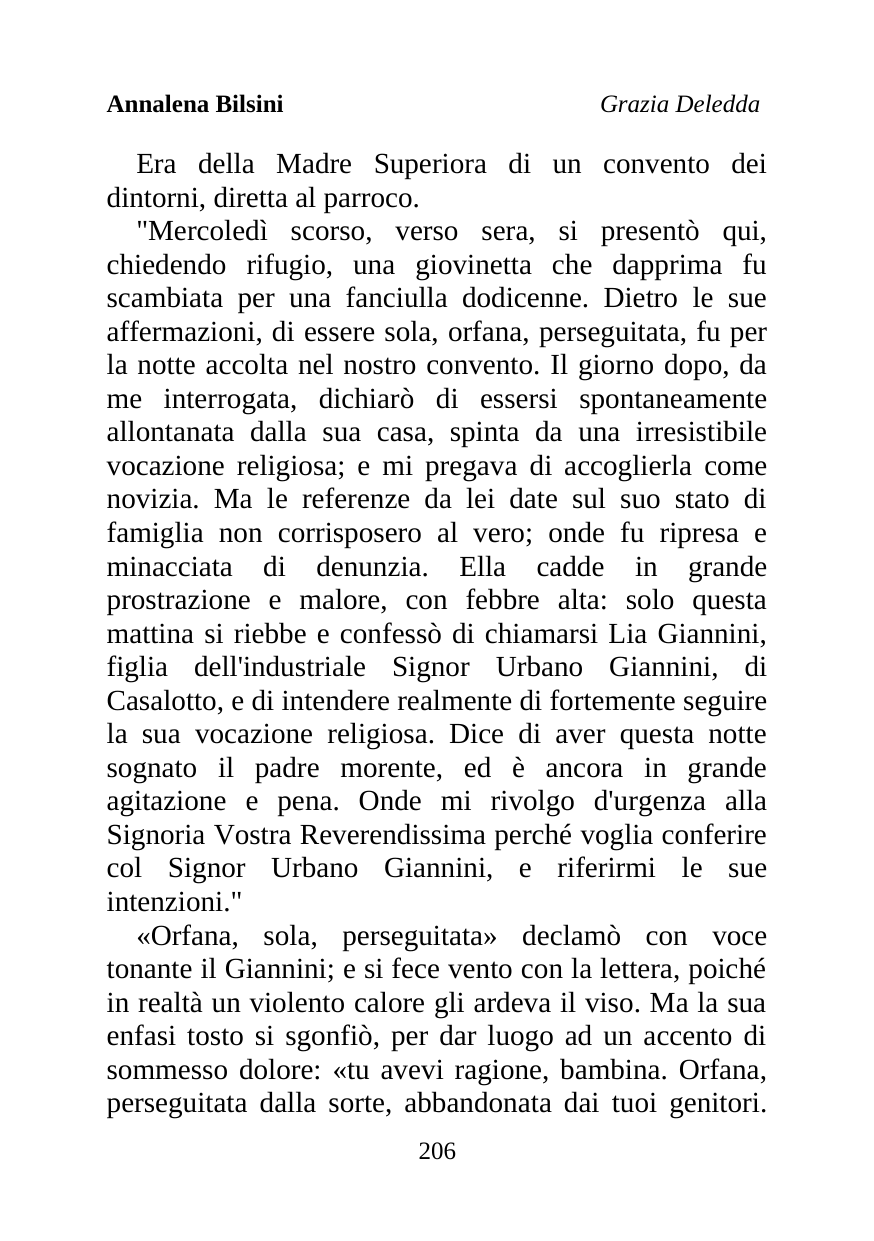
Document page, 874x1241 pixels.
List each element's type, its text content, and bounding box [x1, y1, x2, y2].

text «Orfana, sola, perseguitata» declamò con voce tonante il Giannini; e si fece vento con la lettera, poiché in realtà un violento calore gli ardeva il viso. Ma la sua enfasi tosto si sgonfiò, per dar luogo ad un accento di sommesso dolore: «tu avevi ragione, bambina. Orfana, perseguitata dalla sorte, abbandonata dai tuoi genitori. [106, 918, 768, 1119]
text "Mercoledì scorso, verso sera, si presentò qui, chiedendo rifugio, una giovinetta che dapprima fu scambiata per una fanciulla dodicenne. Dietro le sue affermazioni, di essere sola, orfana, perseguitata, fu per la notte accolta nel nostro convento. Il giorno dopo, da me interrogata, dichiarò di essersi spontaneamente allontanata dalla sua casa, spinta da una irresistibile vocazione religiosa; e mi pregava di accoglierla come novizia. Ma le referenze da lei date sul suo stato di famiglia non corrisposero al vero; onde fu ripresa e minacciata di denunzia. Ella cadde in grande prostrazione e malore, con febbre alta: solo questa mattina si riebbe e confessò di chiamarsi Lia Giannini, figlia dell'industriale Signor Urbano Giannini, di Casalotto, e di intendere realmente di fortemente seguire la sua vocazione religiosa. Dice di aver questa notte sognato il padre morente, ed è ancora in grande agitazione e pena. Onde mi rivolgo d'urgenza alla Signoria Vostra Reverendissima perché voglia conferire col Signor Urbano Giannini, e riferirmi le sue intenzioni." [106, 213, 768, 918]
text Era della Madre Superiora di un convento dei dintorni, diretta al parroco. [106, 146, 768, 213]
